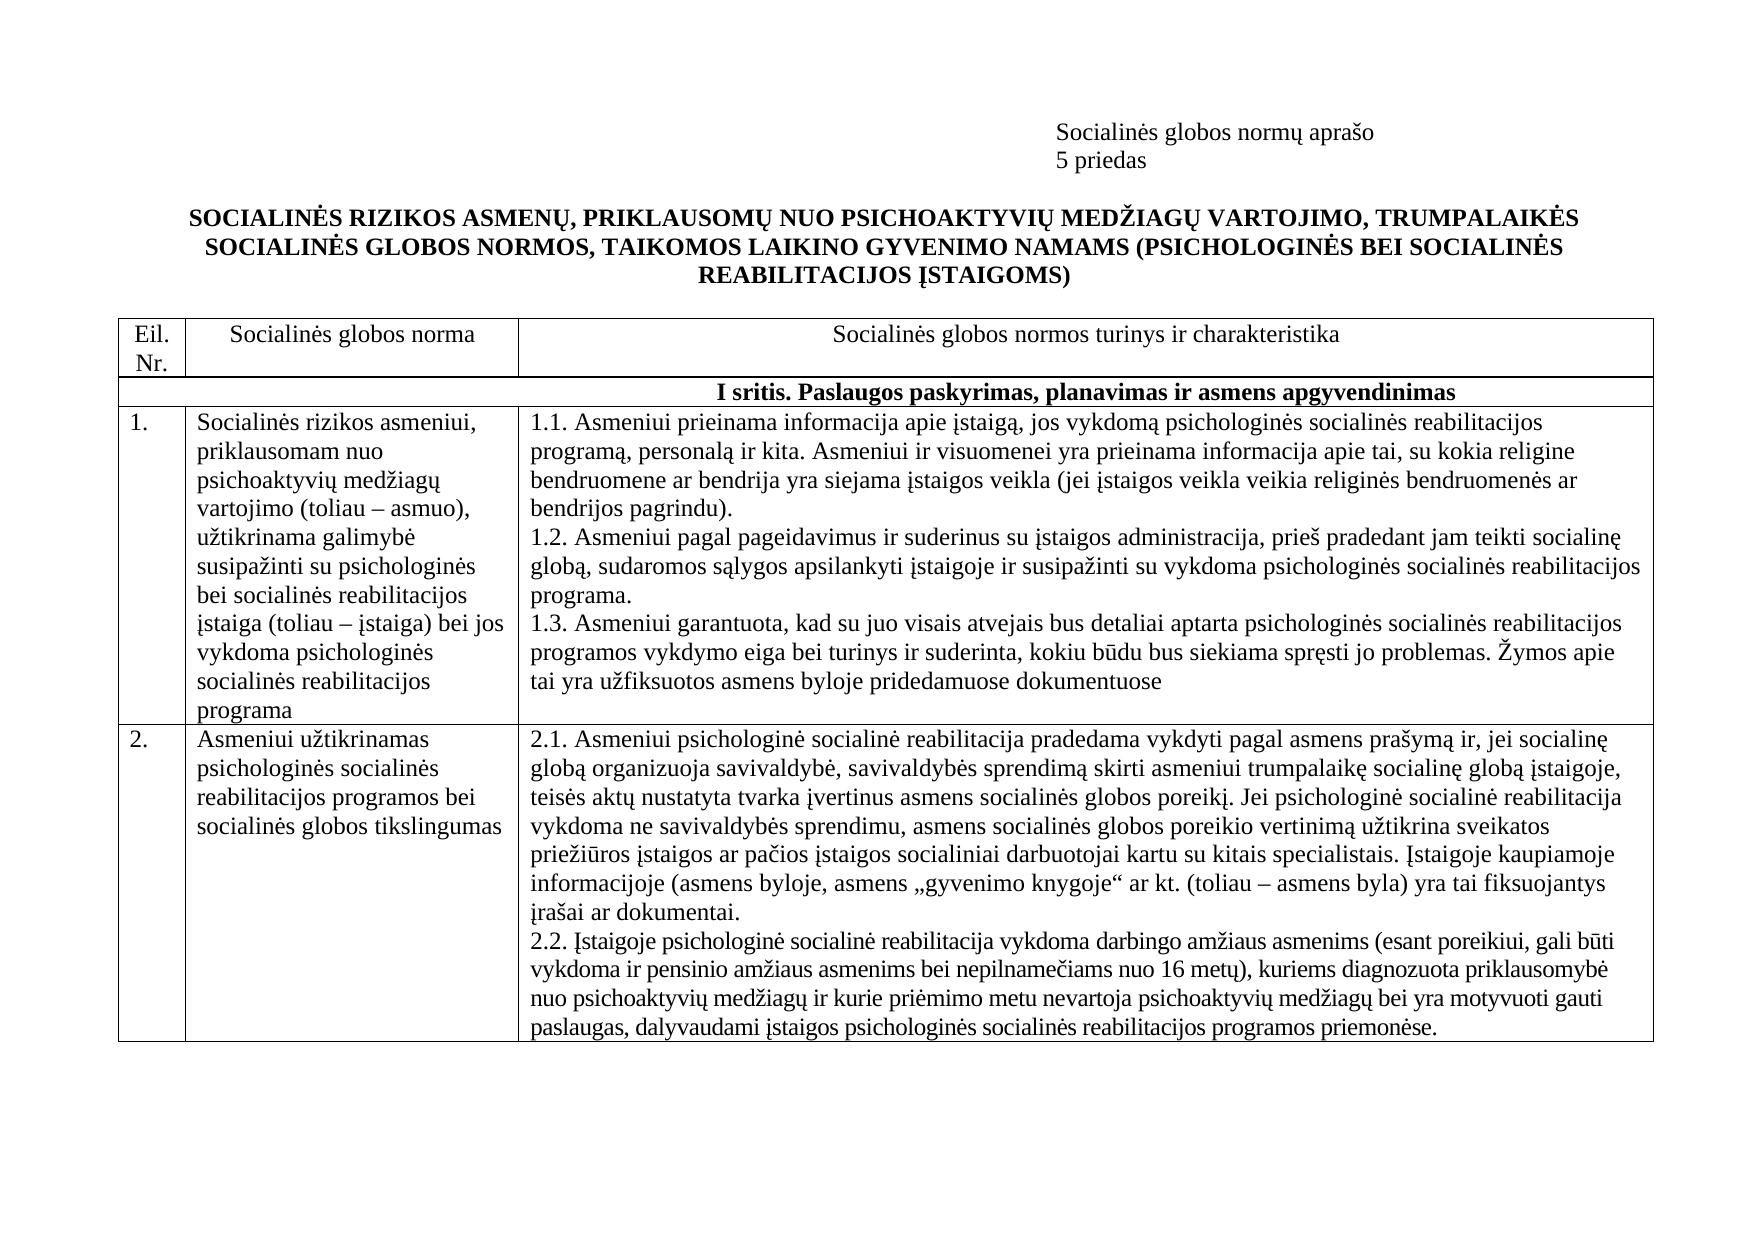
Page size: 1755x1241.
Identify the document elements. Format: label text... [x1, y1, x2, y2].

table_cell 1.1. Asmeniui prieinama informacija apie įstaigą, jos vykdomą psichologinės socialinės reabilitacijos programą, personalą ir kita. Asmeniui ir visuomenei yra prieinama informacija apie tai, su kokia religine bendruomene ar bendrija yra siejama įstaigos veikla (jei įstaigos veikla veikia religinės bendruomenės ar bendrijos pagrindu). 1.2. Asmeniui pagal pageidavimus ir suderinus su įstaigos administracija, prieš pradedant jam teikti socialinę globą, sudaromos sąlygos apsilankyti įstaigoje ir susipažinti su vykdoma psichologinės socialinės reabilitacijos programa. 1.3. Asmeniui garantuota, kad su juo visais atvejais bus detaliai aptarta psichologinės socialinės reabilitacijos programos vykdymo eiga bei turinys ir suderinta, kokiu būdu bus siekiama spręsti jo problemas. Žymos apie tai yra užfiksuotos asmens byloje pridedamuose dokumentuose [519, 407, 1653, 723]
table_header Socialinės globos normos turinys ir charakteristika [519, 319, 1653, 376]
text SOCIALINĖS RIZIKOS ASMENŲ, PRIKLAUSOMŲ NUO PSICHOAKTYVIŲ MEDŽIAGŲ VARTOJIMO, TRUMPALAIKĖS SOCIALINĖS GLOBOS NORMOS, TAIKOMOS LAIKINO GYVENIMO NAMAMS (PSICHOLOGINĖS BEI SOCIALINĖS REABILITACIJOS ĮSTAIGOMS) [118, 203, 1651, 289]
table_header Eil. Nr. [119, 319, 185, 376]
table_cell 1. [119, 407, 185, 723]
table_header Socialinės globos norma [186, 319, 518, 376]
table_cell Socialinės rizikos asmeniui, priklausomam nuo psichoaktyvių medžiagų vartojimo (toliau – asmuo), užtikrinama galimybė susipažinti su psichologinės bei socialinės reabilitacijos įstaiga (toliau – įstaiga) bei jos vykdoma psichologinės socialinės reabilitacijos programa [186, 407, 518, 723]
table_cell I sritis. Paslaugos paskyrimas, planavimas ir asmens apgyvendinimas [519, 378, 1653, 406]
table_cell 2.1. Asmeniui psichologinė socialinė reabilitacija pradedama vykdyti pagal asmens prašymą ir, jei socialinę globą organizuoja savivaldybė, savivaldybės sprendimą skirti asmeniui trumpalaikę socialinę globą įstaigoje, teisės aktų nustatyta tvarka įvertinus asmens socialinės globos poreikį. Jei psichologinė socialinė reabilitacija vykdoma ne savivaldybės sprendimu, asmens socialinės globos poreikio vertinimą užtikrina sveikatos priežiūros įstaigos ar pačios įstaigos socialiniai darbuotojai kartu su kitais specialistais. Įstaigoje kaupiamoje informacijoje (asmens byloje, asmens „gyvenimo knygoje“ ar kt. (toliau – asmens byla) yra tai fiksuojantys įrašai ar dokumentai. 2.2. Įstaigoje psichologinė socialinė reabilitacija vykdoma darbingo amžiaus asmenims (esant poreikiui, gali būti vykdoma ir pensinio amžiaus asmenims bei nepilnamečiams nuo 16 metų), kuriems diagnozuota priklausomybė nuo psichoaktyvių medžiagų ir kurie priėmimo metu nevartoja psichoaktyvių medžiagų bei yra motyvuoti gauti paslaugas, dalyvaudami įstaigos psichologinės socialinės reabilitacijos programos priemonėse. [519, 725, 1653, 1041]
table_cell 2. [119, 725, 185, 1041]
table_cell [185, 378, 519, 406]
table_cell [119, 378, 185, 406]
table_cell Asmeniui užtikrinamas psichologinės socialinės reabilitacijos programos bei socialinės globos tikslingumas [186, 725, 518, 1041]
subtitle Socialinės globos normų aprašo [1056, 117, 1651, 145]
subtitle 5 priedas [1056, 145, 1651, 174]
